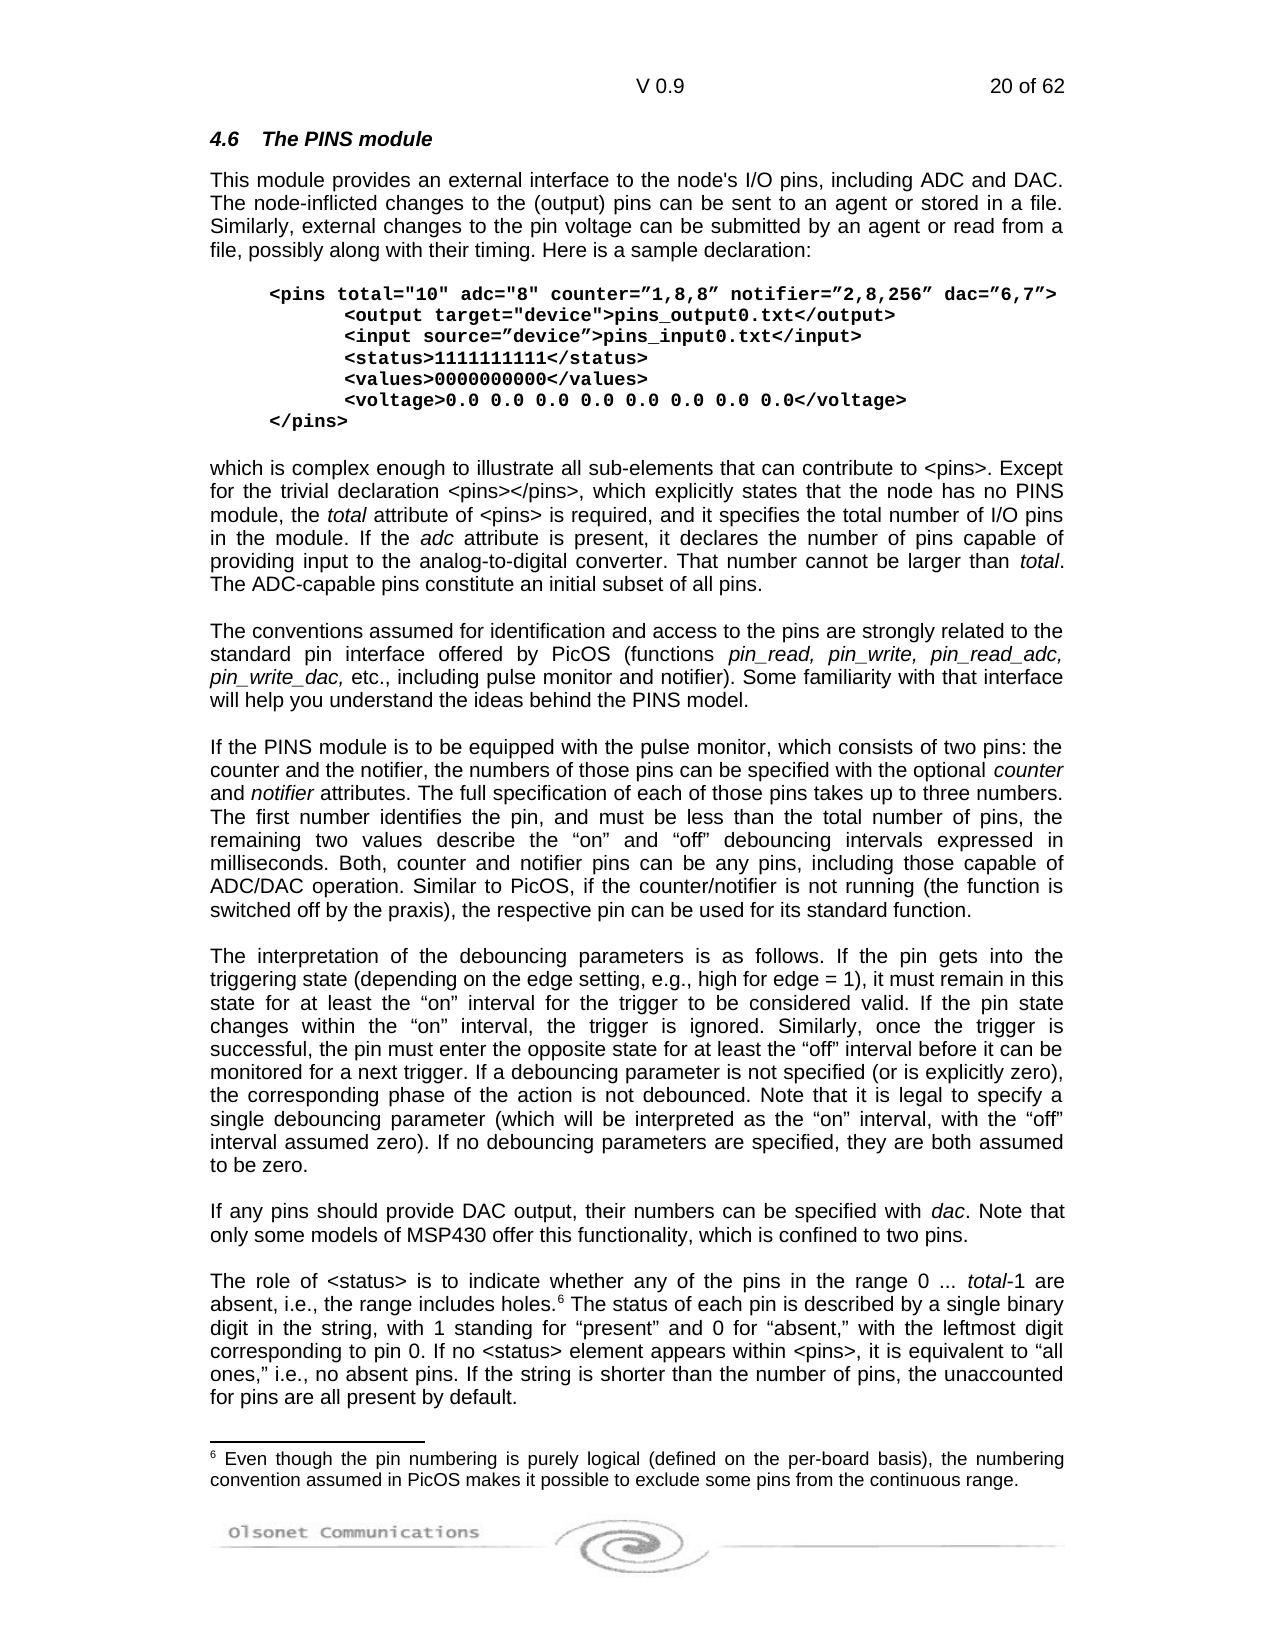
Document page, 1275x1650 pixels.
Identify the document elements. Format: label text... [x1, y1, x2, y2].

text <voltage>0.0 0.0 0.0 0.0 0.0 0.0 0.0 0.0</voltage> [269, 391, 1065, 412]
text The conventions assumed for identification and access to the pins are strongly related to the standard pin interface offered by PicOS (functions pin_read, pin_write, pin_read_adc, pin_write_dac, etc., including pulse monitor and notifier). Some familiarity with that interface will help you understand the ideas behind the PINS model. [210, 619, 1065, 712]
text <output target="device">pins_output0.txt</output> [269, 306, 1065, 327]
text The interpretation of the debouncing parameters is as follows. If the pin gets into the triggering state (depending on the edge setting, e.g., high for edge = 1), it must remain in this state for at least the “on” interval for the trigger to be considered valid. If the pin state changes within the “on” interval, the trigger is ignored. Similarly, once the trigger is successful, the pin must enter the opposite state for at least the “off” interval before it can be monitored for a next trigger. If a debouncing parameter is not specified (or is explicitly zero), the corresponding phase of the action is not debounced. Note that it is legal to specify a single debouncing parameter (which will be interpreted as the “on” interval, with the “off” interval assumed zero). If no debouncing parameters are specified, they are both assumed to be zero. [210, 944, 1065, 1177]
subtitle The PINS module [210, 128, 1065, 151]
text <input source=”device”>pins_input0.txt</input> [269, 327, 1065, 348]
text <pins total="10" adc="8" counter=”1,8,8” notifier=”2,8,256” dac=”6,7”> [269, 285, 1065, 306]
picture [210, 1504, 1065, 1596]
text Even though the pin numbering is purely logical (defined on the per-board basis), the numbering convention assumed in PicOS makes it possible to exclude some pins from the continuous range. [210, 1448, 1065, 1490]
text <values>0000000000</values> [269, 370, 1065, 391]
text The role of <status> is to indicate whether any of the pins in the range 0 ... total-1 are absent, i.e., the range includes holes. The status of each pin is described by a single binary digit in the string, with 1 standing for “present” and 0 for “absent,” with the leftmost digit corresponding to pin 0. If no <status> element appears within <pins>, it is equivalent to “all ones,” i.e., no absent pins. If the string is shorter than the number of pins, the unaccounted for pins are all present by default. [210, 1270, 1065, 1409]
text <status>1111111111</status> [269, 348, 1065, 370]
text which is complex enough to illustrate all sub-elements that can contribute to <pins>. Except for the trivial declaration <pins></pins>, which explicitly states that the node has no PINS module, the total attribute of <pins> is required, and it specifies the total number of I/O pins in the module. If the adc attribute is present, it declares the number of pins capable of providing input to the analog-to-digital converter. That number cannot be larger than total. The ADC-capable pins constitute an initial subset of all pins. [210, 457, 1065, 596]
text This module provides an external interface to the node's I/O pins, including ADC and DAC. The node-inflicted changes to the (output) pins can be sent to an agent or stored in a file. Similarly, external changes to the pin voltage can be submitted by an agent or read from a file, possibly along with their timing. Here is a sample declaration: [210, 169, 1065, 262]
text If the PINS module is to be equipped with the pulse monitor, which consists of two pins: the counter and the notifier, the numbers of those pins can be specified with the optional counter and notifier attributes. The full specification of each of those pins takes up to three numbers. The first number identifies the pin, and must be less than the total number of pins, the remaining two values describe the “on” and “off” debouncing intervals expressed in milliseconds. Both, counter and notifier pins can be any pins, including those capable of ADC/DAC operation. Similar to PicOS, if the counter/notifier is not running (the function is switched off by the praxis), the respective pin can be used for its standard function. [210, 736, 1065, 921]
text If any pins should provide DAC output, their numbers can be specified with dac. Note that only some models of MSP430 offer this functionality, which is confined to two pins. [210, 1200, 1065, 1247]
text </pins> [269, 412, 1065, 433]
